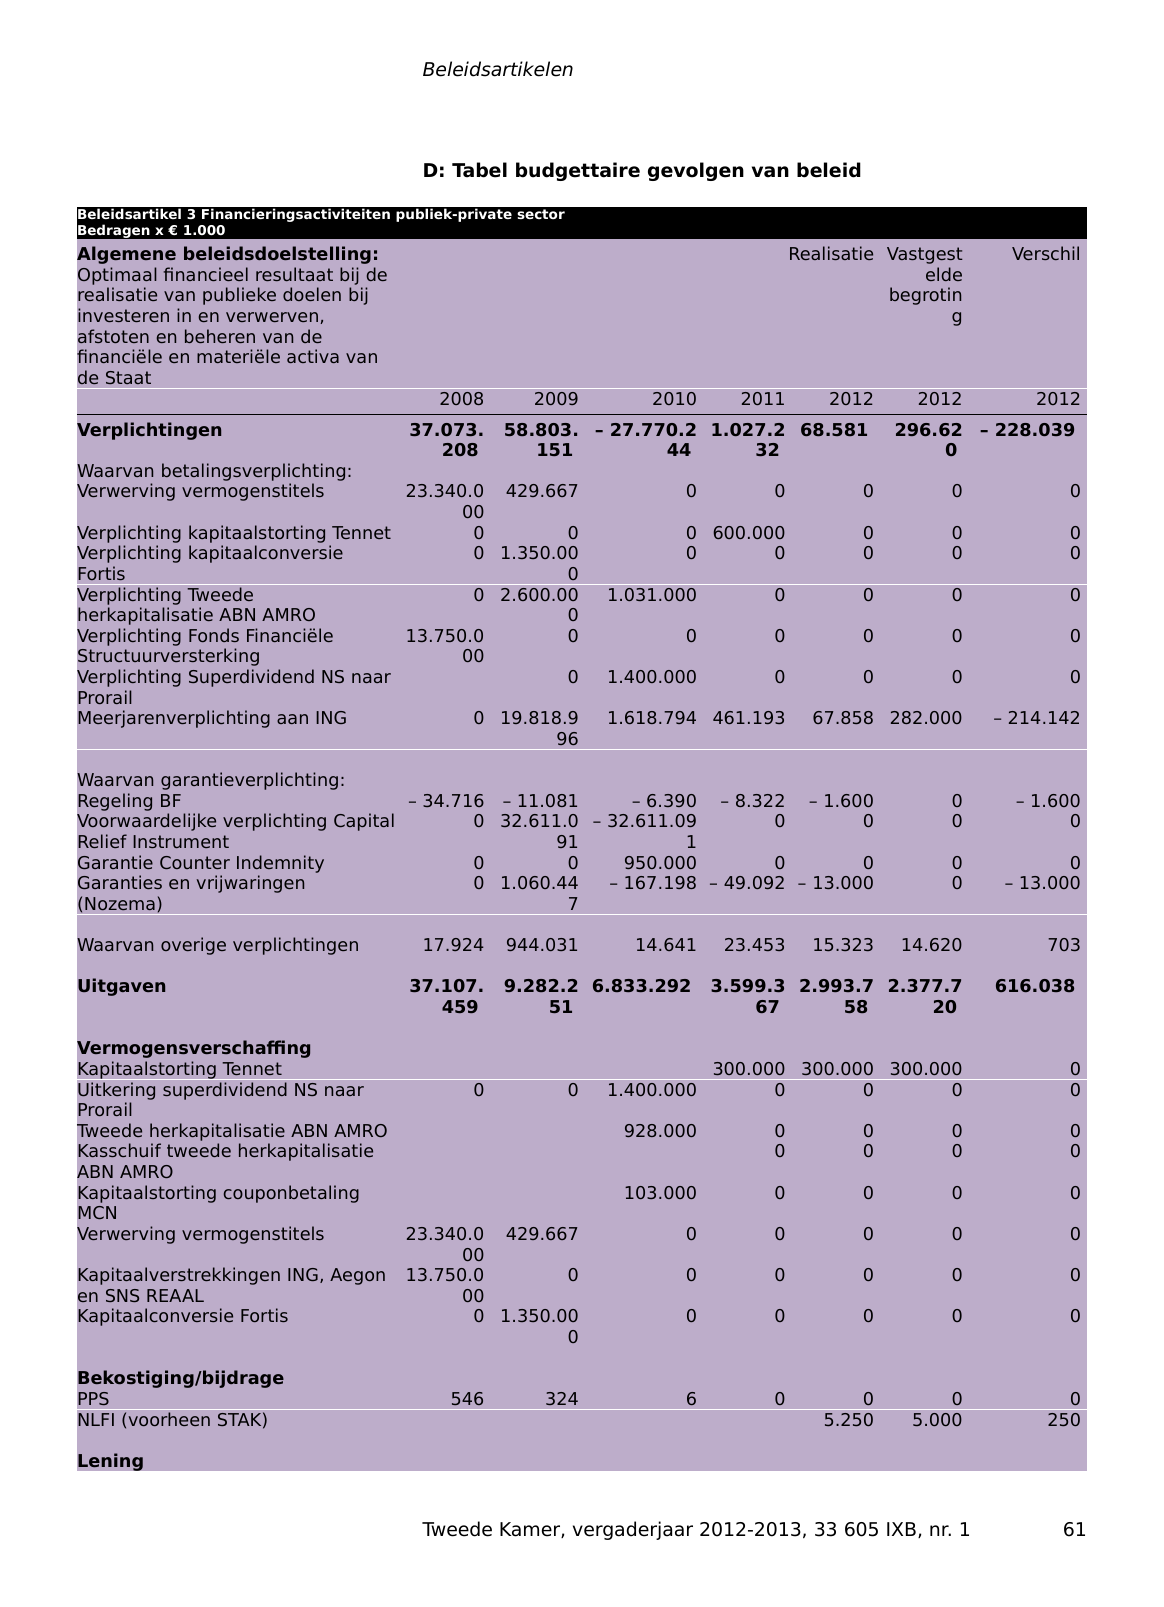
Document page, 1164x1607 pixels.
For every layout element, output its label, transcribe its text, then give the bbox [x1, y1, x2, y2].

table_cell [490, 1451, 584, 1471]
table_cell Garantie Counter Indemnity [77, 853, 396, 873]
table_cell Verplichting kapitaalconversie Fortis [77, 543, 396, 584]
table_cell [490, 1430, 584, 1451]
table_cell [791, 461, 880, 481]
table_cell 6 [585, 1389, 703, 1409]
table_cell [490, 1410, 584, 1430]
table_cell 2012 [969, 389, 1087, 414]
table_cell 0 [969, 1059, 1087, 1079]
table_cell 0 [490, 1265, 584, 1306]
table_cell 300.000 [880, 1059, 968, 1079]
table_cell 429.667 [490, 1224, 584, 1265]
table_cell Kapitaalverstrekkingen ING, Aegon en SNS REAAL [77, 1265, 396, 1306]
table_cell Kapitaalconversie Fortis [77, 1306, 396, 1348]
table_cell [396, 461, 490, 481]
table_cell Vastgestelde begroting [880, 239, 968, 388]
table_cell [880, 956, 968, 976]
table_cell [396, 1183, 490, 1224]
table_cell 2.377.720 [880, 976, 968, 1018]
table_cell 1.400.000 [585, 1080, 703, 1121]
table_cell [880, 1430, 968, 1451]
table_cell 0 [703, 1080, 791, 1121]
table_cell [880, 915, 968, 935]
table_cell [791, 1430, 880, 1451]
table_cell 0 [880, 853, 968, 873]
table_cell 23.453 [703, 935, 791, 956]
table_cell 6.833.292 [585, 976, 703, 1018]
table_cell 1.350.000 [490, 1306, 584, 1348]
table_cell – 167.198 [585, 873, 703, 914]
table_cell – 1.600 [791, 791, 880, 811]
table_cell 0 [396, 873, 490, 914]
table_cell 296.620 [880, 415, 968, 461]
table_cell 13.750.000 [396, 626, 490, 667]
table_cell 5.250 [791, 1410, 880, 1430]
table_cell Regeling BF [77, 791, 396, 811]
table_cell [880, 1038, 968, 1059]
table_cell 0 [880, 481, 968, 523]
table_cell 0 [703, 667, 791, 708]
table_cell 0 [969, 1141, 1087, 1183]
table_cell [969, 1430, 1087, 1451]
table_cell 0 [880, 626, 968, 667]
table_cell Kapitaalstorting couponbetaling MCN [77, 1183, 396, 1224]
table_cell 0 [880, 1389, 968, 1409]
table_cell 0 [880, 791, 968, 811]
table_cell 15.323 [791, 935, 880, 956]
table_cell – 6.390 [585, 791, 703, 811]
table_cell 2011 [703, 389, 791, 414]
table_cell [490, 461, 584, 481]
table_cell Uitkering superdividend NS naar Prorail [77, 1080, 396, 1121]
table_cell – 27.770.244 [585, 415, 703, 461]
table_cell 0 [703, 811, 791, 853]
table_cell 0 [880, 1306, 968, 1348]
table_cell Verplichting Tweede herkapitalisatie ABN AMRO [77, 585, 396, 626]
table_cell 0 [791, 811, 880, 853]
table_cell [969, 1018, 1087, 1038]
table_cell [969, 750, 1087, 770]
table_cell [703, 1368, 791, 1389]
table_cell 0 [396, 811, 490, 853]
table_cell 0 [969, 543, 1087, 584]
table_cell [396, 1038, 490, 1059]
table_cell [396, 1451, 490, 1471]
table_cell 0 [880, 1224, 968, 1265]
table_cell 0 [396, 585, 490, 626]
table_cell 0 [969, 523, 1087, 543]
table_cell 2009 [490, 389, 584, 414]
table_cell 300.000 [791, 1059, 880, 1079]
table_cell [396, 915, 490, 935]
table_cell [396, 1410, 490, 1430]
table_cell 0 [969, 1183, 1087, 1224]
table_cell [969, 915, 1087, 935]
table_cell 2008 [396, 389, 490, 414]
table_cell Kasschuif tweede herkapitalisatie ABN AMRO [77, 1141, 396, 1183]
table_cell 0 [791, 1224, 880, 1265]
table_cell [585, 956, 703, 976]
table_cell [791, 956, 880, 976]
table_cell [969, 1368, 1087, 1389]
table_cell 23.340.000 [396, 1224, 490, 1265]
table_cell [880, 750, 968, 770]
table_cell 429.667 [490, 481, 584, 523]
table_cell [703, 461, 791, 481]
table_cell 14.641 [585, 935, 703, 956]
table_cell 9.282.251 [490, 976, 584, 1018]
table_cell 0 [969, 626, 1087, 667]
table_cell [77, 956, 396, 976]
table_cell [703, 770, 791, 791]
table_cell Voorwaardelijke verplichting Capital Relief Instrument [77, 811, 396, 853]
table_cell Uitgaven [77, 976, 396, 1018]
table_cell [77, 915, 396, 935]
table_cell 0 [703, 1265, 791, 1306]
table_cell [791, 750, 880, 770]
table_cell 546 [396, 1389, 490, 1409]
table_cell Verwerving vermogenstitels [77, 1224, 396, 1265]
table_cell [969, 461, 1087, 481]
table_cell 0 [791, 667, 880, 708]
table_cell 0 [585, 481, 703, 523]
table_cell [490, 1348, 584, 1368]
table_cell [585, 1348, 703, 1368]
table_cell [490, 1038, 584, 1059]
table_cell 0 [703, 1121, 791, 1141]
table_cell [77, 389, 396, 414]
table_cell – 11.081 [490, 791, 584, 811]
table_cell 0 [880, 1080, 968, 1121]
table_cell [703, 1018, 791, 1038]
table_cell PPS [77, 1389, 396, 1409]
table_cell 0 [396, 523, 490, 543]
table_cell 5.000 [880, 1410, 968, 1430]
table_cell [969, 1038, 1087, 1059]
table_cell Garanties en vrijwaringen (Nozema) [77, 873, 396, 914]
table_cell [490, 1121, 584, 1141]
table_cell 0 [585, 523, 703, 543]
table_cell [490, 1141, 584, 1183]
table_cell 928.000 [585, 1121, 703, 1141]
table_cell 0 [490, 626, 584, 667]
table_cell 0 [703, 626, 791, 667]
table_cell 0 [791, 1265, 880, 1306]
table_cell 0 [791, 1389, 880, 1409]
table_cell 300.000 [703, 1059, 791, 1079]
table_cell [396, 1368, 490, 1389]
table_cell 0 [880, 543, 968, 584]
table_cell Lening [77, 1451, 396, 1471]
table_cell [791, 1038, 880, 1059]
table_cell [703, 1451, 791, 1471]
table_cell [969, 1348, 1087, 1368]
table_cell 67.858 [791, 708, 880, 749]
table_cell 37.107.459 [396, 976, 490, 1018]
table_cell – 13.000 [791, 873, 880, 914]
table_cell [791, 1018, 880, 1038]
table_cell 37.073.208 [396, 415, 490, 461]
table_cell 0 [791, 481, 880, 523]
table_cell [585, 1430, 703, 1451]
table_cell 0 [969, 1265, 1087, 1306]
table_cell 0 [791, 543, 880, 584]
table_cell [490, 1368, 584, 1389]
table_cell 68.581 [791, 415, 880, 461]
table_cell 0 [585, 626, 703, 667]
table_cell 0 [880, 1265, 968, 1306]
table_cell 0 [791, 585, 880, 626]
table_cell [585, 1368, 703, 1389]
table_cell – 214.142 [969, 708, 1087, 749]
table_cell [396, 1430, 490, 1451]
table_cell NLFI (voorheen STAK) [77, 1410, 396, 1430]
table_cell [585, 1018, 703, 1038]
table_cell 0 [396, 1080, 490, 1121]
table_cell 944.031 [490, 935, 584, 956]
table_cell [585, 1451, 703, 1471]
table_cell 282.000 [880, 708, 968, 749]
table_cell 58.803.151 [490, 415, 584, 461]
table_cell [490, 750, 584, 770]
table_cell 0 [969, 1080, 1087, 1121]
table_cell [880, 770, 968, 791]
table_cell [880, 1348, 968, 1368]
table_cell [880, 1451, 968, 1471]
table_cell Verplichting Fonds Financiële Structuurversterking [77, 626, 396, 667]
table_cell [969, 1451, 1087, 1471]
table_cell – 8.322 [703, 791, 791, 811]
table_cell 1.031.000 [585, 585, 703, 626]
table_cell 0 [791, 1080, 880, 1121]
table_cell – 13.000 [969, 873, 1087, 914]
table_cell 0 [396, 853, 490, 873]
table_cell [703, 915, 791, 935]
table_cell 600.000 [703, 523, 791, 543]
table_cell 0 [880, 1183, 968, 1224]
table_cell [396, 1141, 490, 1183]
table_cell [703, 1038, 791, 1059]
table_cell 0 [880, 667, 968, 708]
table_cell 1.350.000 [490, 543, 584, 584]
table_cell 0 [490, 523, 584, 543]
table_cell [969, 956, 1087, 976]
table_cell 0 [969, 1389, 1087, 1409]
table_cell 0 [585, 1265, 703, 1306]
table_cell – 34.716 [396, 791, 490, 811]
table_cell 0 [585, 543, 703, 584]
table_cell [490, 770, 584, 791]
table_cell [791, 915, 880, 935]
table_cell 0 [880, 873, 968, 914]
table_cell 0 [703, 1224, 791, 1265]
table_cell 0 [396, 543, 490, 584]
table_cell [490, 956, 584, 976]
table_cell Tweede herkapitalisatie ABN AMRO [77, 1121, 396, 1141]
table_cell Algemene beleidsdoelstelling: Optimaal financieel resultaat bij de realisatie van publieke doelen bij investeren in en verwerven, afstoten en beheren van de financiële en materiële activa van de Staat [77, 239, 396, 388]
table_cell [396, 667, 490, 708]
table_cell Verplichtingen [77, 415, 396, 461]
table_cell 19.818.996 [490, 708, 584, 749]
table_cell 13.750.000 [396, 1265, 490, 1306]
table_cell [703, 750, 791, 770]
table_header Beleidsartikel 3 Financieringsactiviteiten publiek-private sector Bedragen x € 1.000 [77, 207, 1087, 238]
table_cell Verschil [969, 239, 1087, 388]
table_cell [396, 956, 490, 976]
table_cell 2010 [585, 389, 703, 414]
table_cell 0 [703, 585, 791, 626]
table_cell 0 [490, 1080, 584, 1121]
table_cell [969, 770, 1087, 791]
table_cell Vermogensverschaffing [77, 1038, 396, 1059]
table_cell [791, 770, 880, 791]
table_cell 3.599.367 [703, 976, 791, 1018]
table_cell 1.400.000 [585, 667, 703, 708]
table_cell [585, 1038, 703, 1059]
table_cell 0 [396, 708, 490, 749]
table_cell [396, 1121, 490, 1141]
table_cell Verplichting kapitaalstorting Tennet [77, 523, 396, 543]
table_cell 0 [791, 1306, 880, 1348]
table_cell 0 [703, 1306, 791, 1348]
table_cell [791, 1348, 880, 1368]
table_cell 0 [585, 1224, 703, 1265]
table_cell 0 [969, 1224, 1087, 1265]
table_cell 324 [490, 1389, 584, 1409]
table_cell [703, 1348, 791, 1368]
table_cell – 49.092 [703, 873, 791, 914]
table_cell [585, 750, 703, 770]
table_cell Waarvan betalingsverplichting: [77, 461, 396, 481]
table_cell [585, 1059, 703, 1079]
table_cell 0 [880, 523, 968, 543]
table_cell Realisatie [396, 239, 880, 388]
table_cell 950.000 [585, 853, 703, 873]
table_cell – 1.600 [969, 791, 1087, 811]
table_cell [396, 1059, 490, 1079]
table_cell 0 [969, 481, 1087, 523]
table_cell 14.620 [880, 935, 968, 956]
table_cell Meerjarenverplichting aan ING [77, 708, 396, 749]
table_cell 0 [791, 626, 880, 667]
table_cell Waarvan overige verplichtingen [77, 935, 396, 956]
table_cell 1.060.447 [490, 873, 584, 914]
table_cell 0 [969, 667, 1087, 708]
table_cell 2012 [791, 389, 880, 414]
table_cell 0 [396, 1306, 490, 1348]
table_cell [396, 1348, 490, 1368]
table_cell [585, 461, 703, 481]
table_cell [77, 1430, 396, 1451]
table_cell 103.000 [585, 1183, 703, 1224]
table_cell [791, 1451, 880, 1471]
table_cell Verplichting Superdividend NS naar Prorail [77, 667, 396, 708]
table_cell 2012 [880, 389, 968, 414]
table_cell [490, 1183, 584, 1224]
table_cell [396, 1018, 490, 1038]
table_cell [490, 1018, 584, 1038]
table_cell 0 [880, 811, 968, 853]
table_cell 461.193 [703, 708, 791, 749]
table_cell 0 [703, 1183, 791, 1224]
table_cell Bekostiging/bijdrage [77, 1368, 396, 1389]
table_cell 0 [969, 1306, 1087, 1348]
table_cell 0 [791, 1183, 880, 1224]
table_cell Kapitaalstorting Tennet [77, 1059, 396, 1079]
table_cell [585, 770, 703, 791]
table_cell [585, 915, 703, 935]
table_cell 0 [969, 853, 1087, 873]
table_cell 0 [703, 853, 791, 873]
table_cell 0 [791, 523, 880, 543]
table_cell 2.993.758 [791, 976, 880, 1018]
subtitle D: Tabel budgettaire gevolgen van beleid [422, 160, 1087, 182]
table_cell [880, 1368, 968, 1389]
table_cell [703, 1410, 791, 1430]
table_cell [703, 956, 791, 976]
table_cell [490, 915, 584, 935]
table_cell 616.038 [969, 976, 1087, 1018]
table_cell [77, 1018, 396, 1038]
table_cell [396, 750, 490, 770]
table_cell [880, 461, 968, 481]
table_cell 0 [703, 1389, 791, 1409]
table_cell 0 [585, 1306, 703, 1348]
table_cell [490, 1059, 584, 1079]
table_cell – 228.039 [969, 415, 1087, 461]
table_cell 0 [880, 1121, 968, 1141]
table_cell 250 [969, 1410, 1087, 1430]
table_cell 32.611.091 [490, 811, 584, 853]
table_cell 0 [969, 811, 1087, 853]
table_cell 0 [703, 543, 791, 584]
table_cell – 32.611.091 [585, 811, 703, 853]
table_cell 0 [791, 1141, 880, 1183]
table_cell [585, 1410, 703, 1430]
table_cell 0 [880, 1141, 968, 1183]
table_cell 0 [703, 1141, 791, 1183]
table_cell [396, 770, 490, 791]
table_cell 0 [969, 585, 1087, 626]
table_cell [77, 1348, 396, 1368]
table_cell Verwerving vermogenstitels [77, 481, 396, 523]
table_cell 23.340.000 [396, 481, 490, 523]
table_cell [703, 1430, 791, 1451]
table_cell [77, 750, 396, 770]
table_cell 1.027.232 [703, 415, 791, 461]
table_cell [585, 1141, 703, 1183]
table_cell 0 [703, 481, 791, 523]
table_cell 2.600.000 [490, 585, 584, 626]
table_cell Waarvan garantieverplichting: [77, 770, 396, 791]
table_cell 0 [490, 667, 584, 708]
table_cell 0 [791, 853, 880, 873]
table_cell 703 [969, 935, 1087, 956]
table_cell 0 [969, 1121, 1087, 1141]
table_cell [791, 1368, 880, 1389]
table_cell 0 [880, 585, 968, 626]
table_cell 1.618.794 [585, 708, 703, 749]
table_cell 0 [791, 1121, 880, 1141]
table_cell 0 [490, 853, 584, 873]
table_cell 17.924 [396, 935, 490, 956]
table_cell [880, 1018, 968, 1038]
